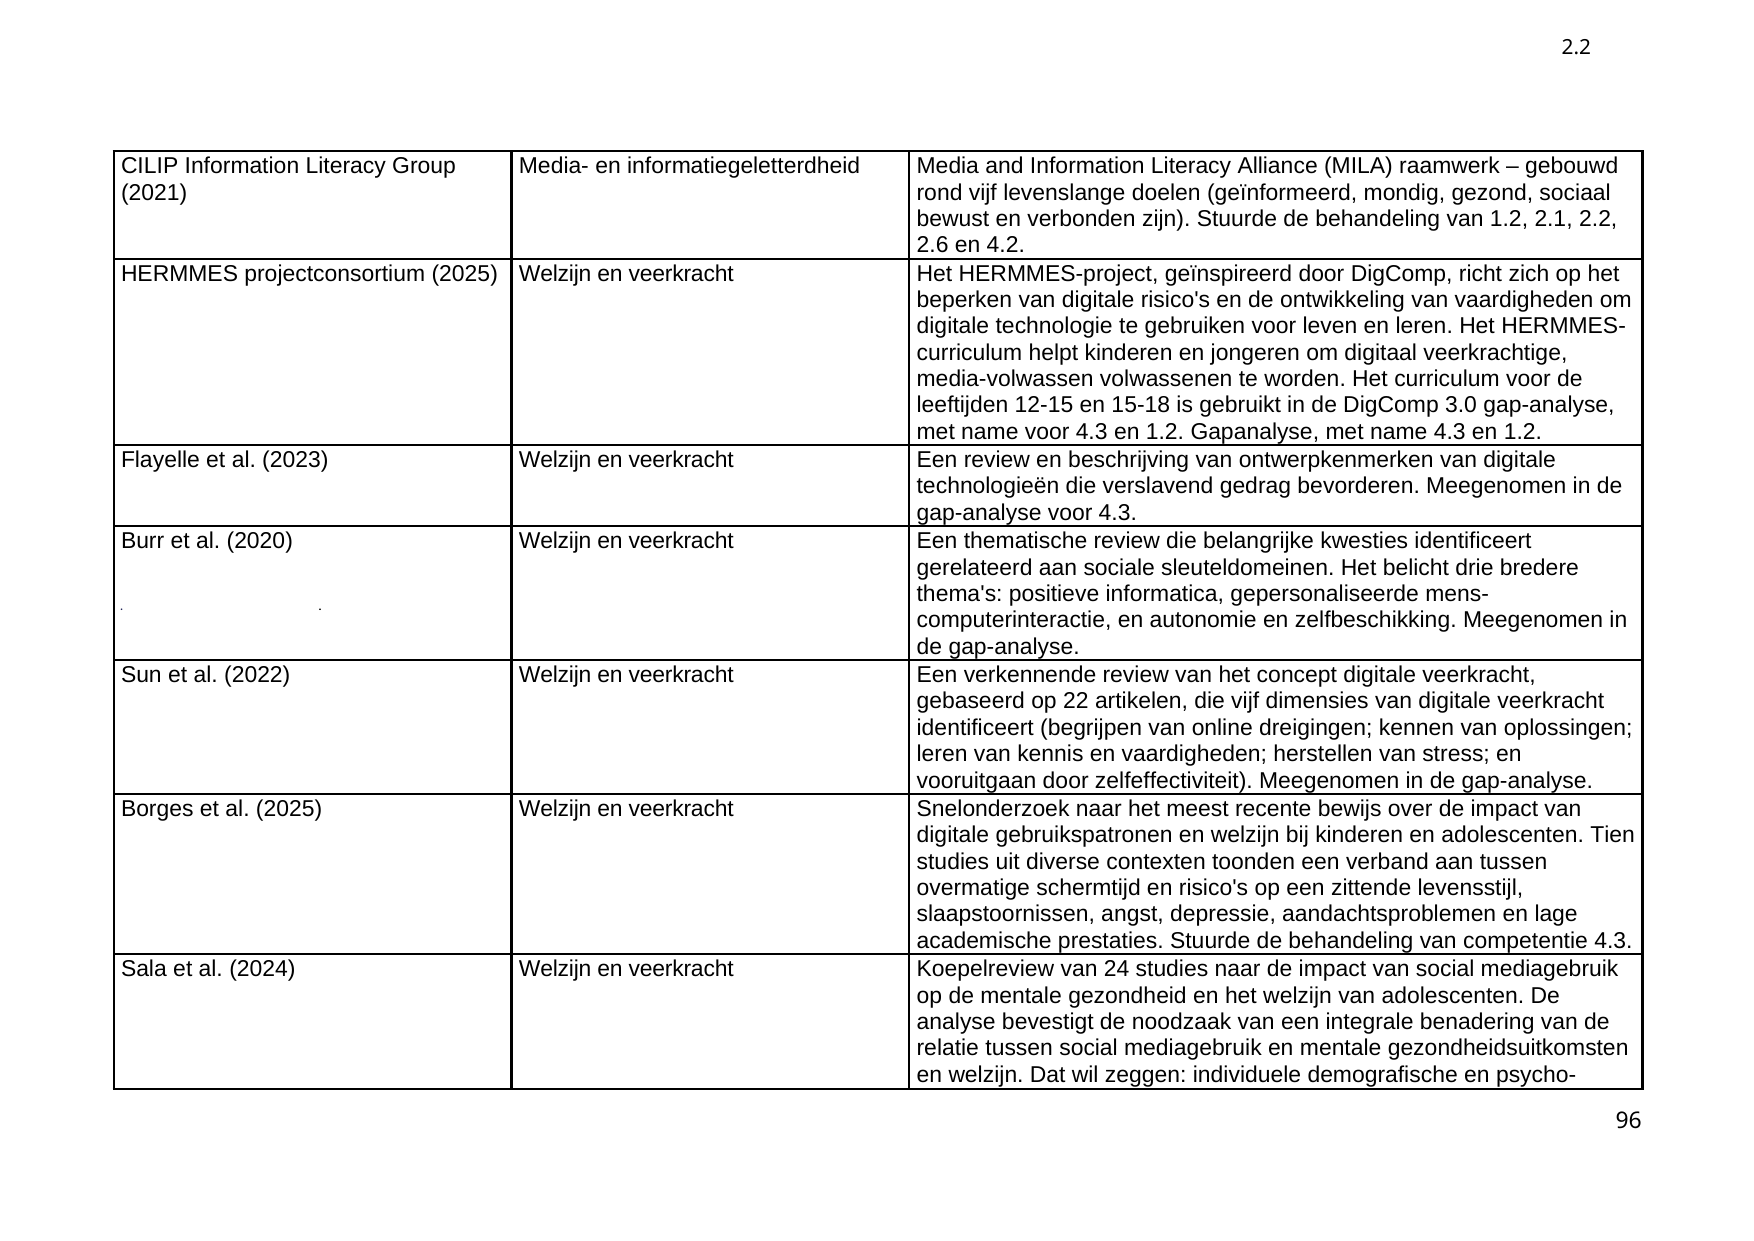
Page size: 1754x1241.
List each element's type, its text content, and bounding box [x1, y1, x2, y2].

table_cell Een verkennende review van het concept digitale veerkracht, gebaseerd op 22 artikelen, die vijf dimensies van digitale veerkracht identificeert (begrijpen van online dreigingen; kennen van oplossingen; leren van kennis en vaardigheden; herstellen van stress; en vooruitgaan door zelfeffectiviteit). Meegenomen in de gap-analyse. [910, 661, 1641, 793]
table_cell Snelonderzoek naar het meest recente bewijs over de impact van digitale gebruikspatronen en welzijn bij kinderen en adolescenten. Tien studies uit diverse contexten toonden een verband aan tussen overmatige schermtijd en risico's op een zittende levensstijl, slaapstoornissen, angst, depressie, aandachtsproblemen en lage academische prestaties. Stuurde de behandeling van competentie 4.3. [910, 795, 1641, 953]
table_cell Welzijn en veerkracht [513, 260, 908, 444]
table_cell Welzijn en veerkracht [513, 955, 908, 1088]
table_cell Media and Information Literacy Alliance (MILA) raamwerk – gebouwd rond vijf levenslange doelen (geïnformeerd, mondig, gezond, sociaal bewust en verbonden zijn). Stuurde de behandeling van 1.2, 2.1, 2.2, 2.6 en 4.2. [910, 152, 1641, 257]
table_cell Borges et al. (2025) [115, 795, 510, 953]
table_cell Welzijn en veerkracht [513, 527, 908, 659]
table_cell Welzijn en veerkracht [513, 661, 908, 793]
table_cell Koepelreview van 24 studies naar de impact van social mediagebruik op de mentale gezondheid en het welzijn van adolescenten. De analyse bevestigt de noodzaak van een integrale benadering van de relatie tussen social mediagebruik en mentale gezondheidsuitkomsten en welzijn. Dat wil zeggen: individuele demografische en psycho- [910, 955, 1641, 1088]
table_cell Sala et al. (2024) [115, 955, 510, 1088]
table_cell Burr et al. (2020) [115, 527, 510, 659]
table_cell Flayelle et al. (2023) [115, 446, 510, 525]
table_cell CILIP Information Literacy Group (2021) [115, 152, 510, 257]
table_cell Sun et al. (2022) [115, 661, 510, 793]
table_cell Een thematische review die belangrijke kwesties identificeert gerelateerd aan sociale sleuteldomeinen. Het belicht drie bredere thema's: positieve informatica, gepersonaliseerde mens-computerinteractie, en autonomie en zelfbeschikking. Meegenomen in de gap-analyse. [910, 527, 1641, 659]
table_cell Welzijn en veerkracht [513, 446, 908, 525]
table_cell Media- en informatiegeletterdheid [513, 152, 908, 257]
table_cell HERMMES projectconsortium (2025) [115, 260, 510, 444]
table_cell Het HERMMES-project, geïnspireerd door DigComp, richt zich op het beperken van digitale risico's en de ontwikkeling van vaardigheden om digitale technologie te gebruiken voor leven en leren. Het HERMMES-curriculum helpt kinderen en jongeren om digitaal veerkrachtige, media-volwassen volwassenen te worden. Het curriculum voor de leeftijden 12-15 en 15-18 is gebruikt in de DigComp 3.0 gap-analyse, met name voor 4.3 en 1.2. Gapanalyse, met name 4.3 en 1.2. [910, 260, 1641, 444]
table_cell Welzijn en veerkracht [513, 795, 908, 953]
table_cell Een review en beschrijving van ontwerpkenmerken van digitale technologieën die verslavend gedrag bevorderen. Meegenomen in de gap-analyse voor 4.3. [910, 446, 1641, 525]
